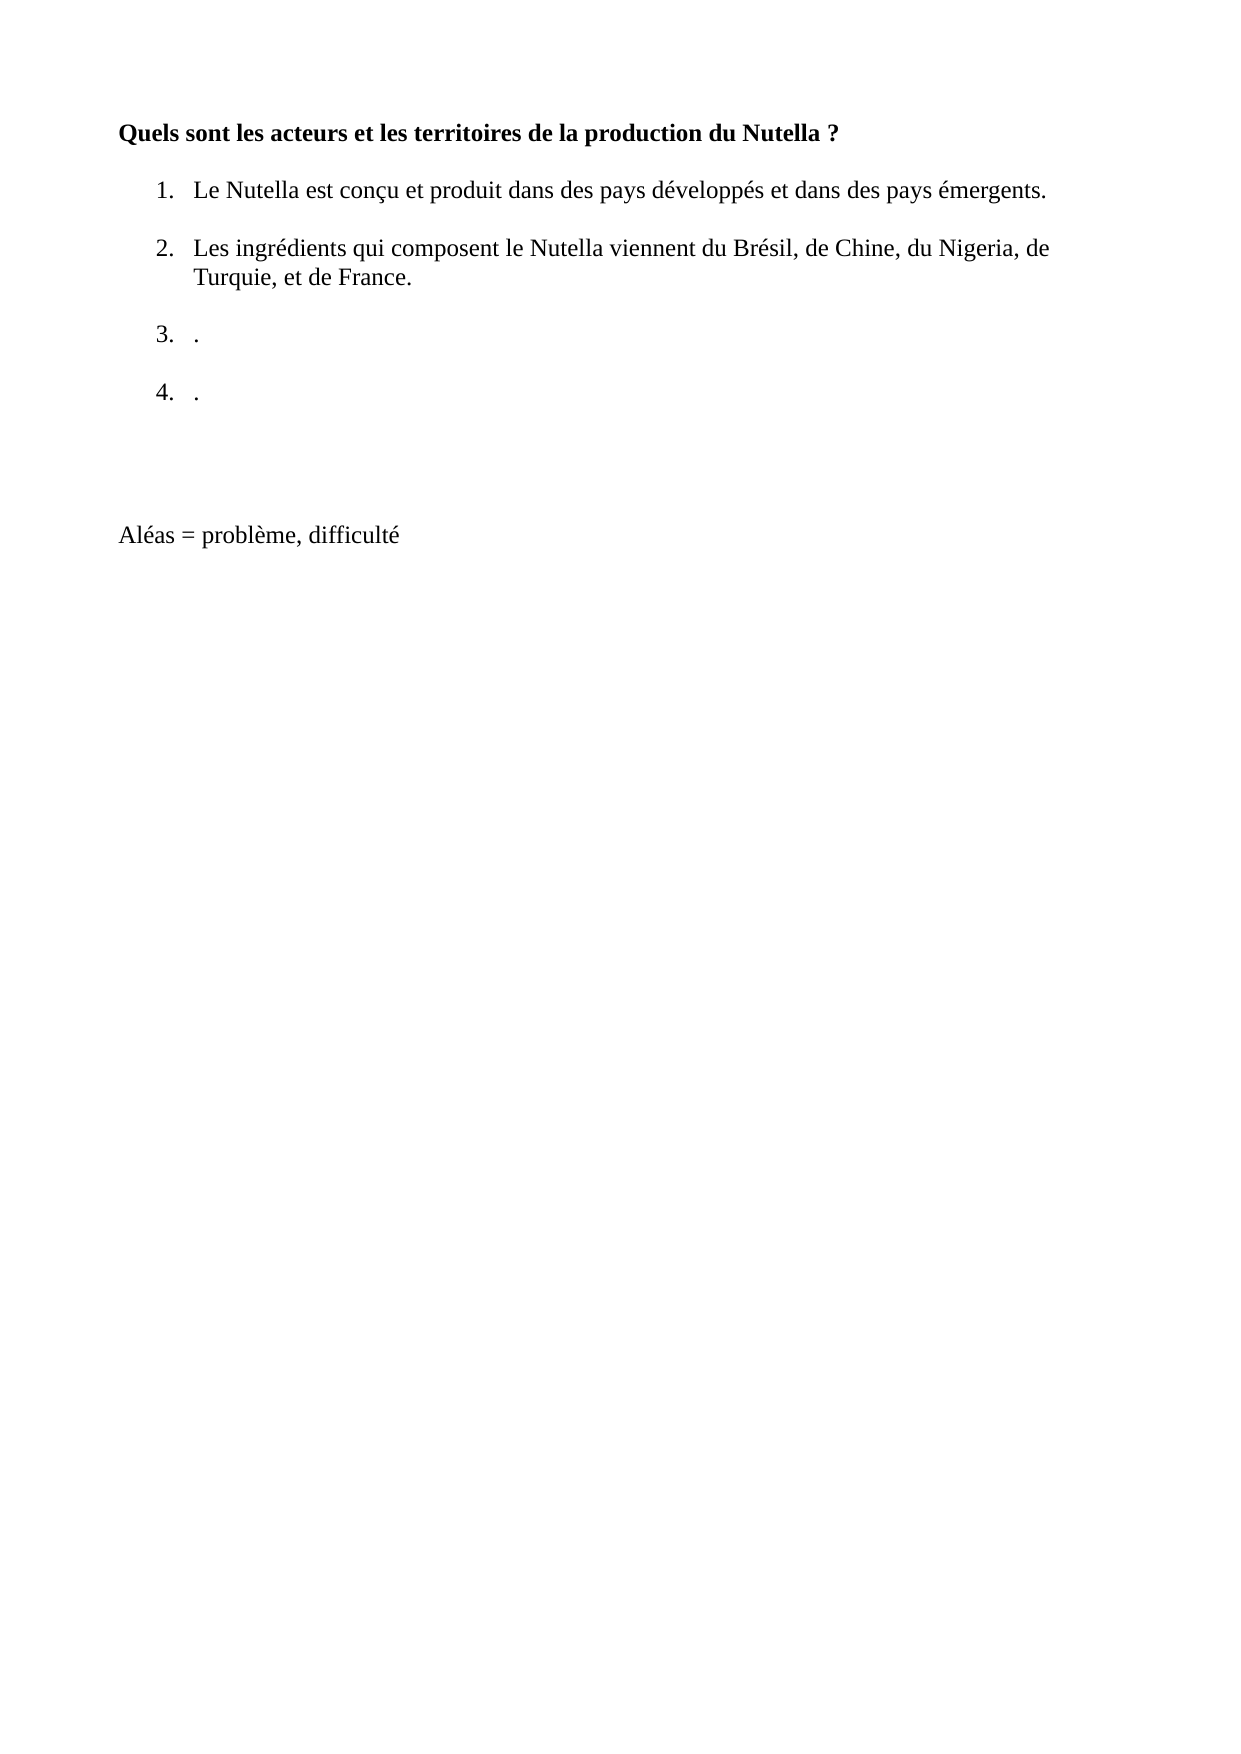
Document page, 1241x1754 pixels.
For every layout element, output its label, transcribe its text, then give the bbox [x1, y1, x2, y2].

text Quels sont les acteurs et les territoires de la production du Nutella ? [118, 118, 1122, 147]
text Aléas = problème, difficulté [118, 521, 1122, 549]
list . [156, 377, 1122, 406]
list . [156, 319, 1122, 348]
list Les ingrédients qui composent le Nutella viennent du Brésil, de Chine, du Nigeria, de Turquie, et de France. [156, 233, 1122, 291]
list Le Nutella est conçu et produit dans des pays développés et dans des pays émergents. [156, 176, 1122, 204]
